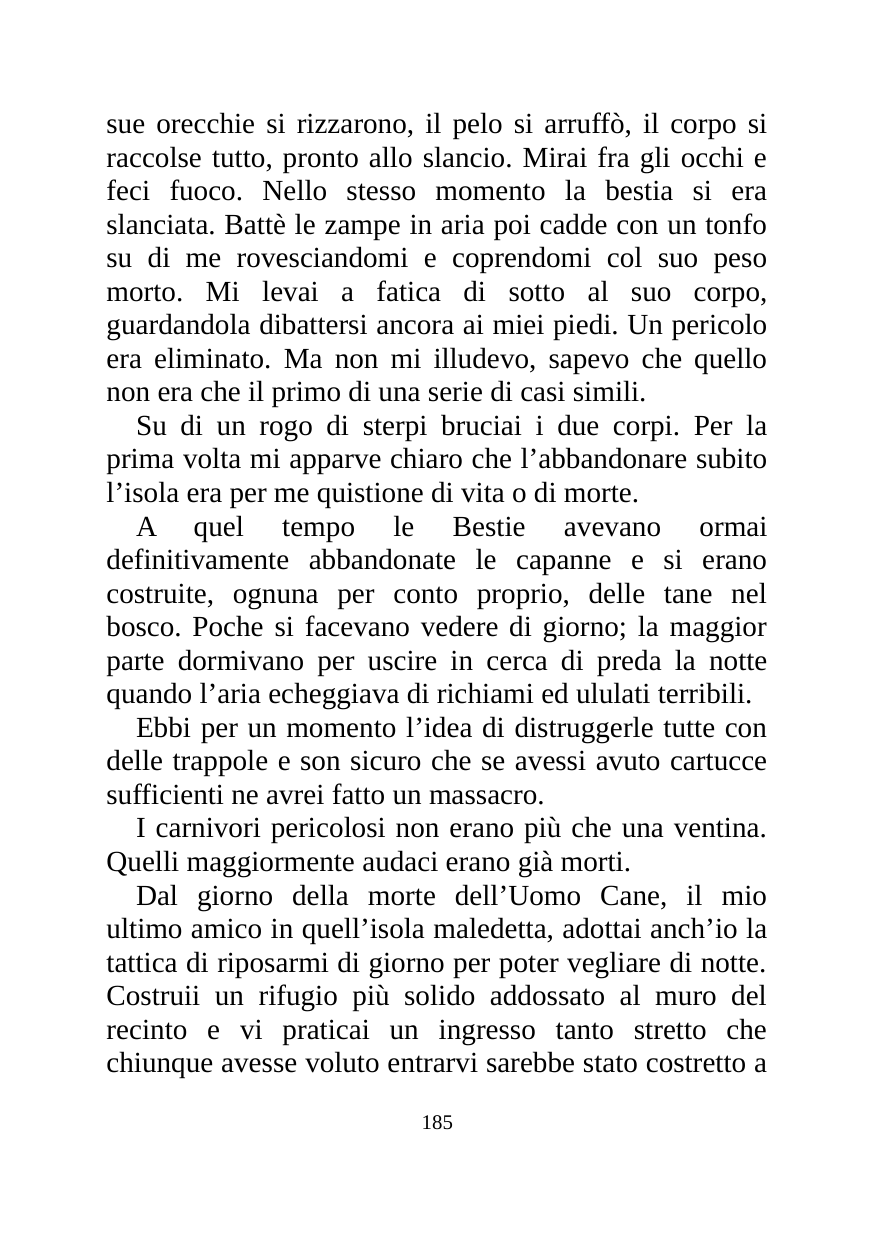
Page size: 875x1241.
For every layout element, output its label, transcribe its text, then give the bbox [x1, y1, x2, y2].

text sue orecchie si rizzarono, il pelo si arruffò, il corpo si raccolse tutto, pronto allo slancio. Mirai fra gli occhi e feci fuoco. Nello stesso momento la bestia si era slanciata. Battè le zampe in aria poi cadde con un tonfo su di me rovesciandomi e coprendomi col suo peso morto. Mi levai a fatica di sotto al suo corpo, guardandola dibattersi ancora ai miei piedi. Un pericolo era eliminato. Ma non mi illudevo, sapevo che quello non era che il primo di una serie di casi simili. [106, 106, 768, 408]
text I carnivori pericolosi non erano più che una ventina. Quelli maggiormente audaci erano già morti. [106, 811, 768, 878]
text Dal giorno della morte dell’Uomo Cane, il mio ultimo amico in quell’isola maledetta, adottai anch’io la tattica di riposarmi di giorno per poter vegliare di notte. Costruii un rifugio più solido addossato al muro del recinto e vi praticai un ingresso tanto stretto che chiunque avesse voluto entrarvi sarebbe stato costretto a [106, 878, 768, 1079]
text A quel tempo le Bestie avevano ormai definitivamente abbandonate le capanne e si erano costruite, ognuna per conto proprio, delle tane nel bosco. Poche si facevano vedere di giorno; la maggior parte dormivano per uscire in cerca di preda la notte quando l’aria echeggiava di richiami ed ululati terribili. [106, 509, 768, 710]
text Su di un rogo di sterpi bruciai i due corpi. Per la prima volta mi apparve chiaro che l’abbandonare subito l’isola era per me quistione di vita o di morte. [106, 408, 768, 509]
text Ebbi per un momento l’idea di distruggerle tutte con delle trappole e son sicuro che se avessi avuto cartucce sufficienti ne avrei fatto un massacro. [106, 710, 768, 811]
